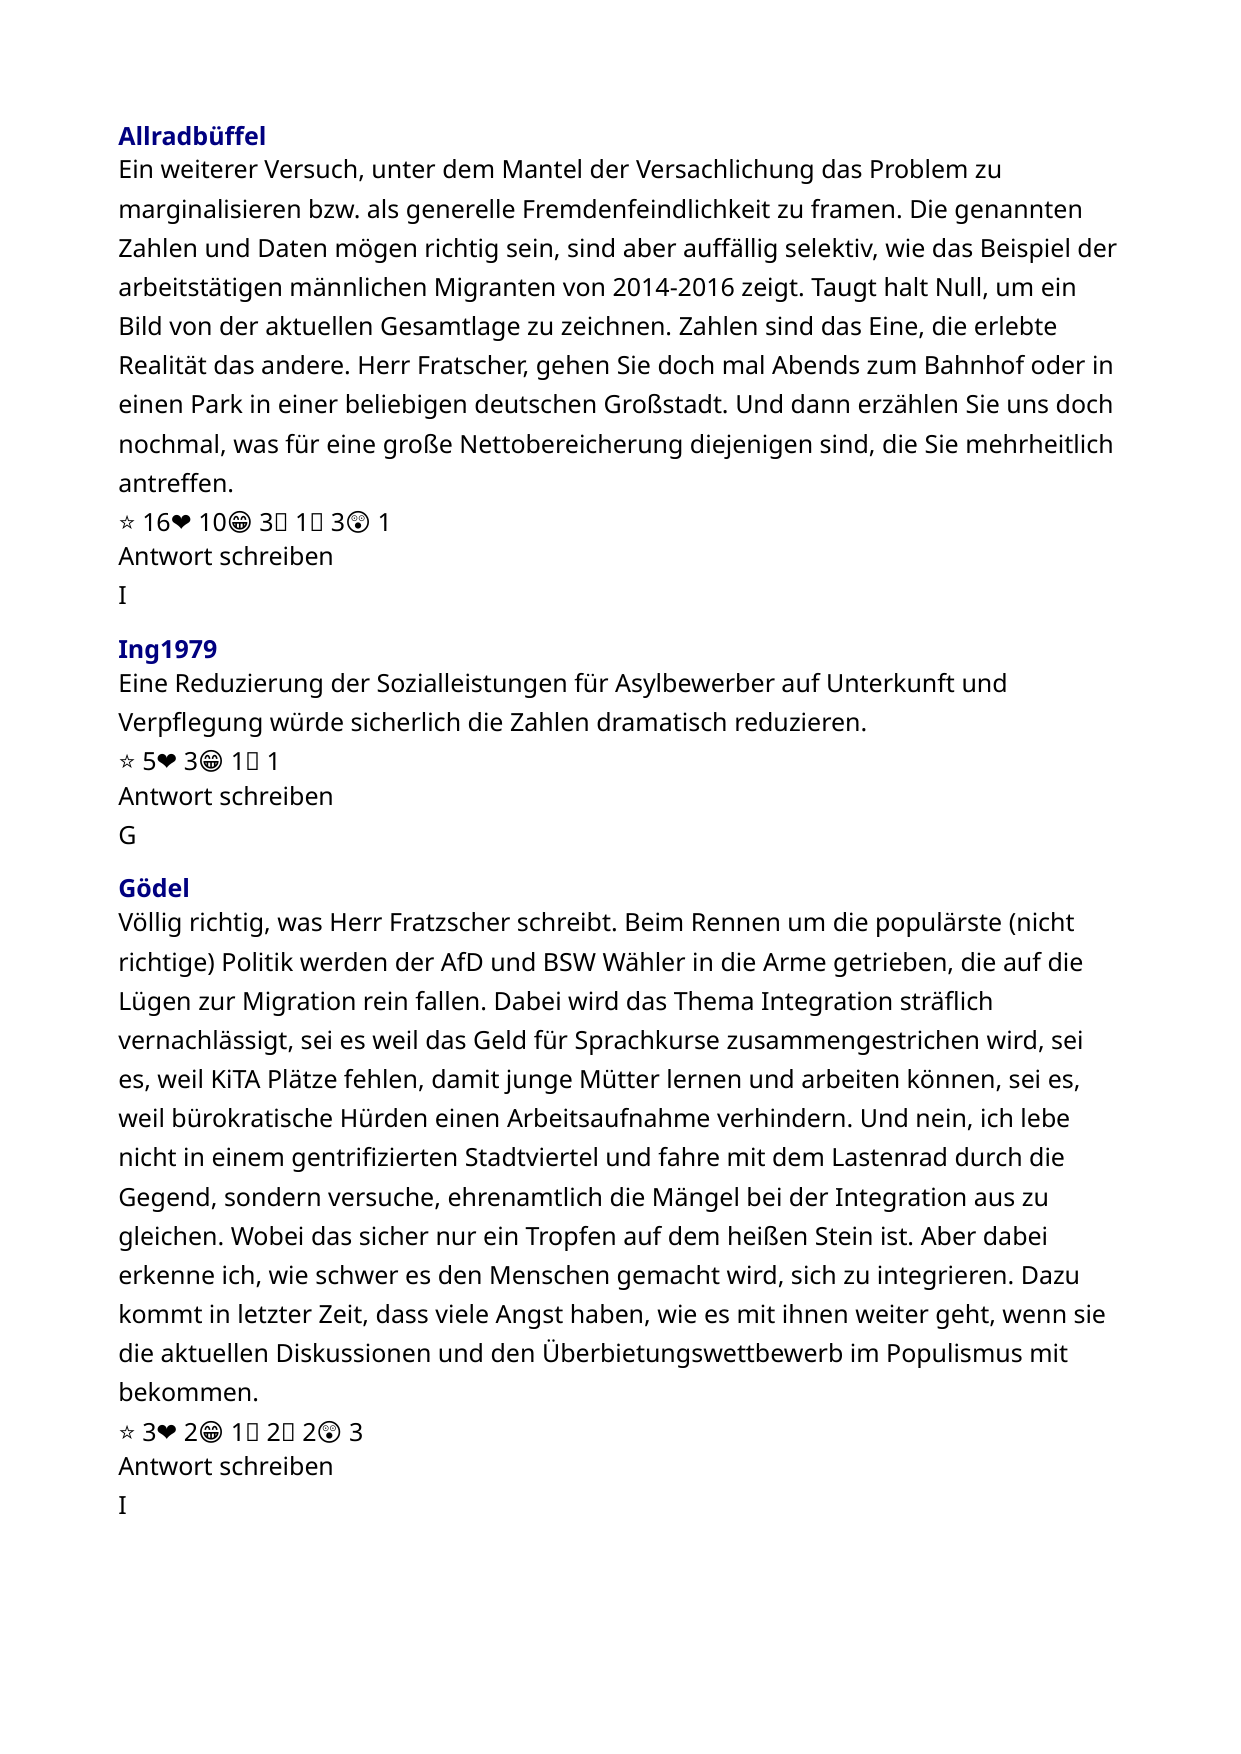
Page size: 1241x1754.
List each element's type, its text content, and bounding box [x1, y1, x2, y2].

text G [118, 817, 1122, 851]
text ⭐️ 5❤️ 3😁 1🤨 1 [118, 744, 1122, 778]
text Antwort schreiben [118, 539, 1122, 573]
text ⭐️ 16❤️ 10😁 3🙁 1🤨 3😲 1 [118, 505, 1122, 539]
text Antwort schreiben [118, 1448, 1122, 1482]
subtitle Allradbüffel [118, 118, 1122, 152]
text Völlig richtig, was Herr Fratzscher schreibt. Beim Rennen um die populärste (nicht richtige) Politik werden der AfD und BSW Wähler in die Arme getrieben, die auf die Lügen zur Migration rein fallen. Dabei wird das Thema Integration sträflich vernachlässigt, sei es weil das Geld für Sprachkurse zusammengestrichen wird, sei es, weil KiTA Plätze fehlen, damit junge Mütter lernen und arbeiten können, sei es, weil bürokratische Hürden einen Arbeitsaufnahme verhindern. Und nein, ich lebe nicht in einem gentrifizierten Stadtviertel und fahre mit dem Lastenrad durch die Gegend, sondern versuche, ehrenamtlich die Mängel bei der Integration aus zu gleichen. Wobei das sicher nur ein Tropfen auf dem heißen Stein ist. Aber dabei erkenne ich, wie schwer es den Menschen gemacht wird, sich zu integrieren. Dazu kommt in letzter Zeit, dass viele Angst haben, wie es mit ihnen weiter geht, wenn sie die aktuellen Diskussionen und den Überbietungswettbewerb im Populismus mit bekommen. [118, 905, 1122, 1409]
text Eine Reduzierung der Sozialleistungen für Asylbewerber auf Unterkunft und Verpflegung würde sicherlich die Zahlen dramatisch reduzieren. [118, 666, 1122, 739]
text I [118, 578, 1122, 612]
text I [118, 1487, 1122, 1522]
text ⭐️ 3❤️ 2😁 1🙁 2🤨 2😲 3 [118, 1414, 1122, 1448]
subtitle Ing1979 [118, 632, 1122, 666]
text Ein weiterer Versuch, unter dem Mantel der Versachlichung das Problem zu marginalisieren bzw. als generelle Fremdenfeindlichkeit zu framen. Die genannten Zahlen und Daten mögen richtig sein, sind aber auffällig selektiv, wie das Beispiel der arbeitstätigen männlichen Migranten von 2014-2016 zeigt. Taugt halt Null, um ein Bild von der aktuellen Gesamtlage zu zeichnen. Zahlen sind das Eine, die erlebte Realität das andere. Herr Fratscher, gehen Sie doch mal Abends zum Bahnhof oder in einen Park in einer beliebigen deutschen Großstadt. Und dann erzählen Sie uns doch nochmal, was für eine große Nettobereicherung diejenigen sind, die Sie mehrheitlich antreffen. [118, 152, 1122, 499]
subtitle Gödel [118, 871, 1122, 905]
text Antwort schreiben [118, 778, 1122, 812]
